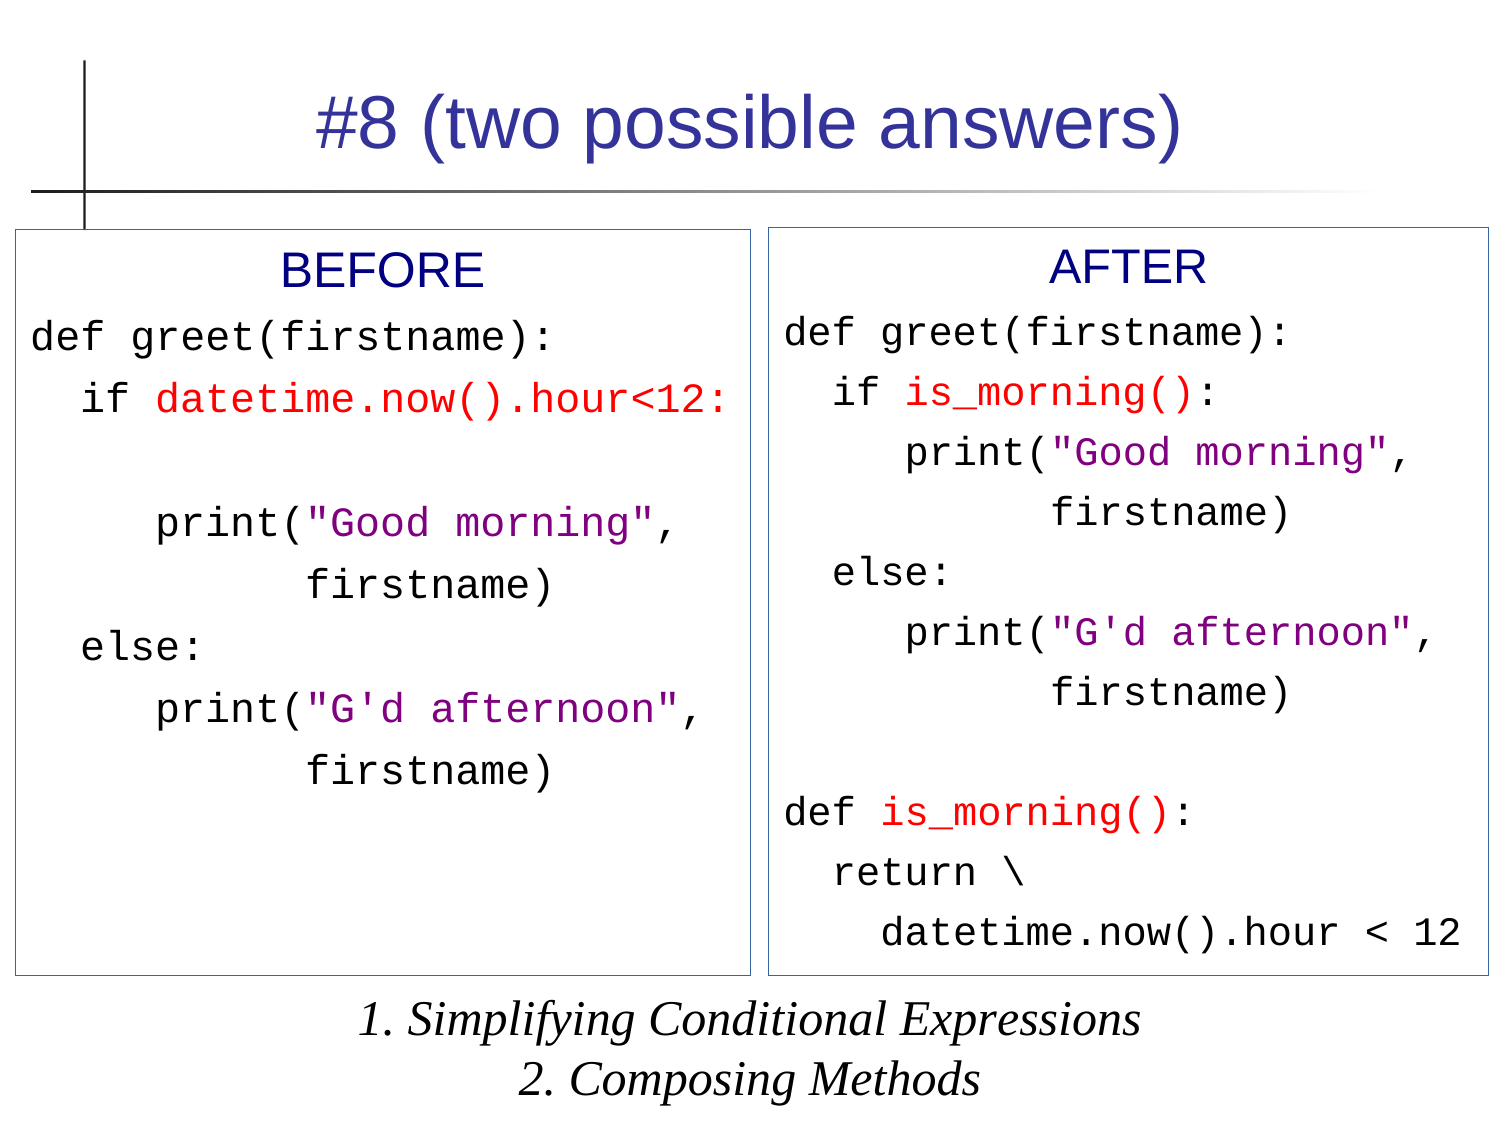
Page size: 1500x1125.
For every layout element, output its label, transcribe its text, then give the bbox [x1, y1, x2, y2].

list AFTER def greet(firstname): if is_morning(): print("Good morning", firstname) else: print("G'd afternoon", firstname) def is_morning(): return \ datetime.now().hour < 12 [768, 227, 1489, 976]
text_box 1. Simplifying Conditional Expressions 2. Composing Methods [165, 978, 1336, 1114]
list BEFORE def greet(firstname): if datetime.now().hour<12: print("Good morning", firstname) else: print("G'd afternoon", firstname) [15, 229, 751, 976]
title #8 (two possible answers) [50, 37, 1450, 201]
